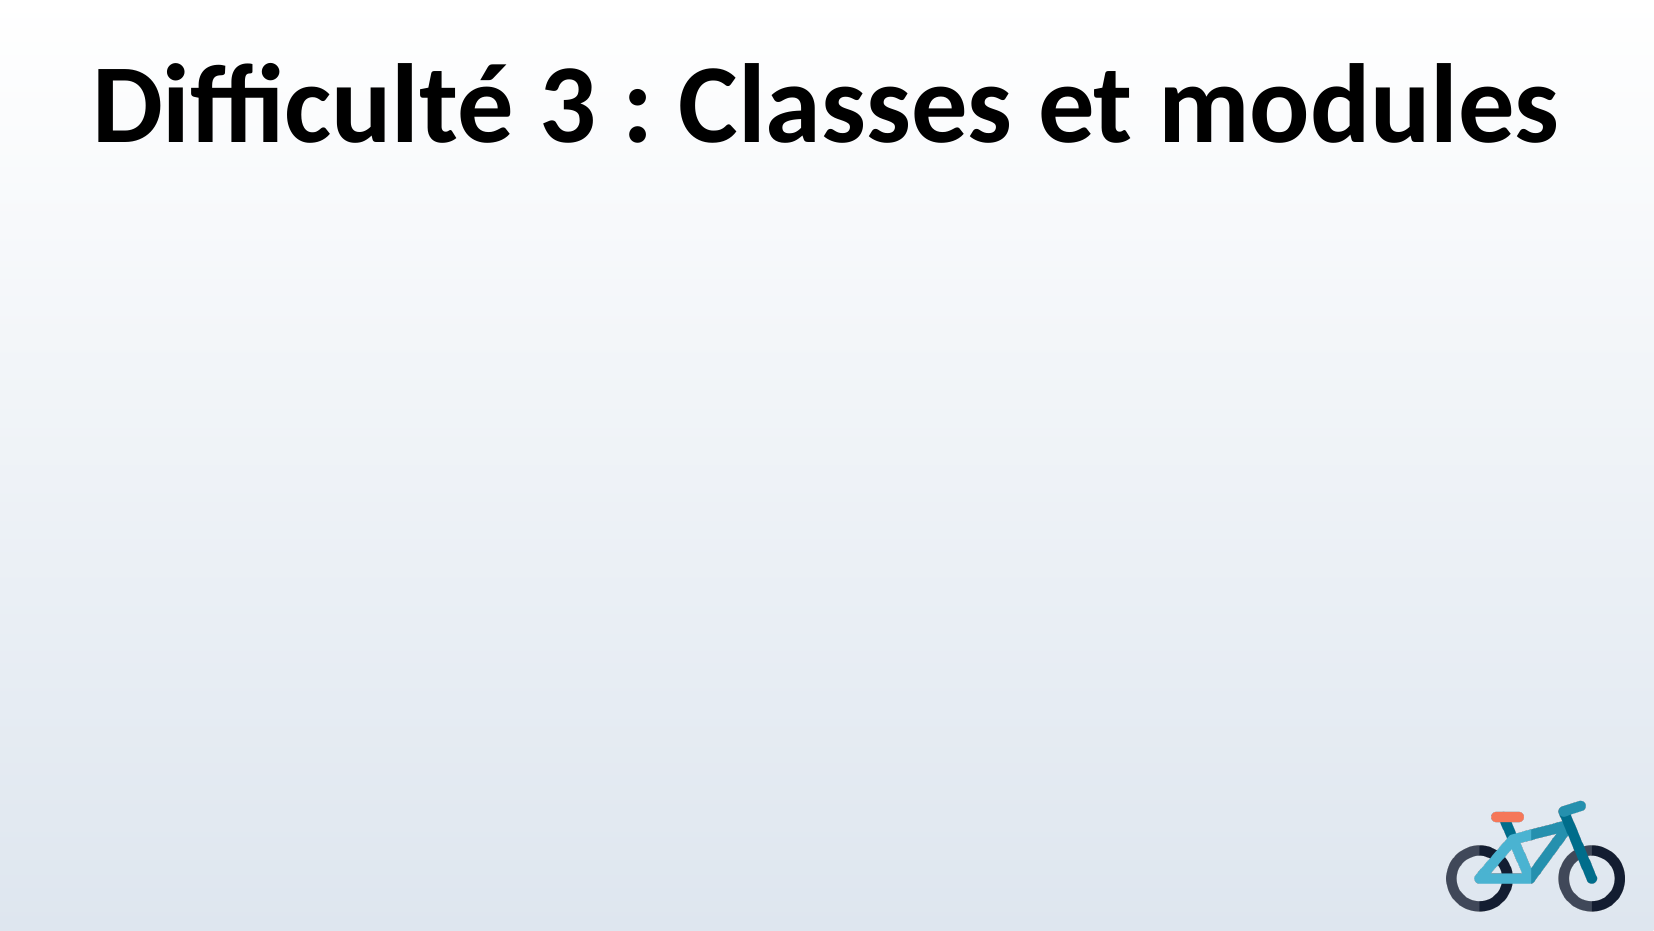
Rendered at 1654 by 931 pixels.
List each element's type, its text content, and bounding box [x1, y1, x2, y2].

picture [1446, 767, 1625, 931]
title Difficulté 3 : Classes et modules [82, 37, 1571, 193]
